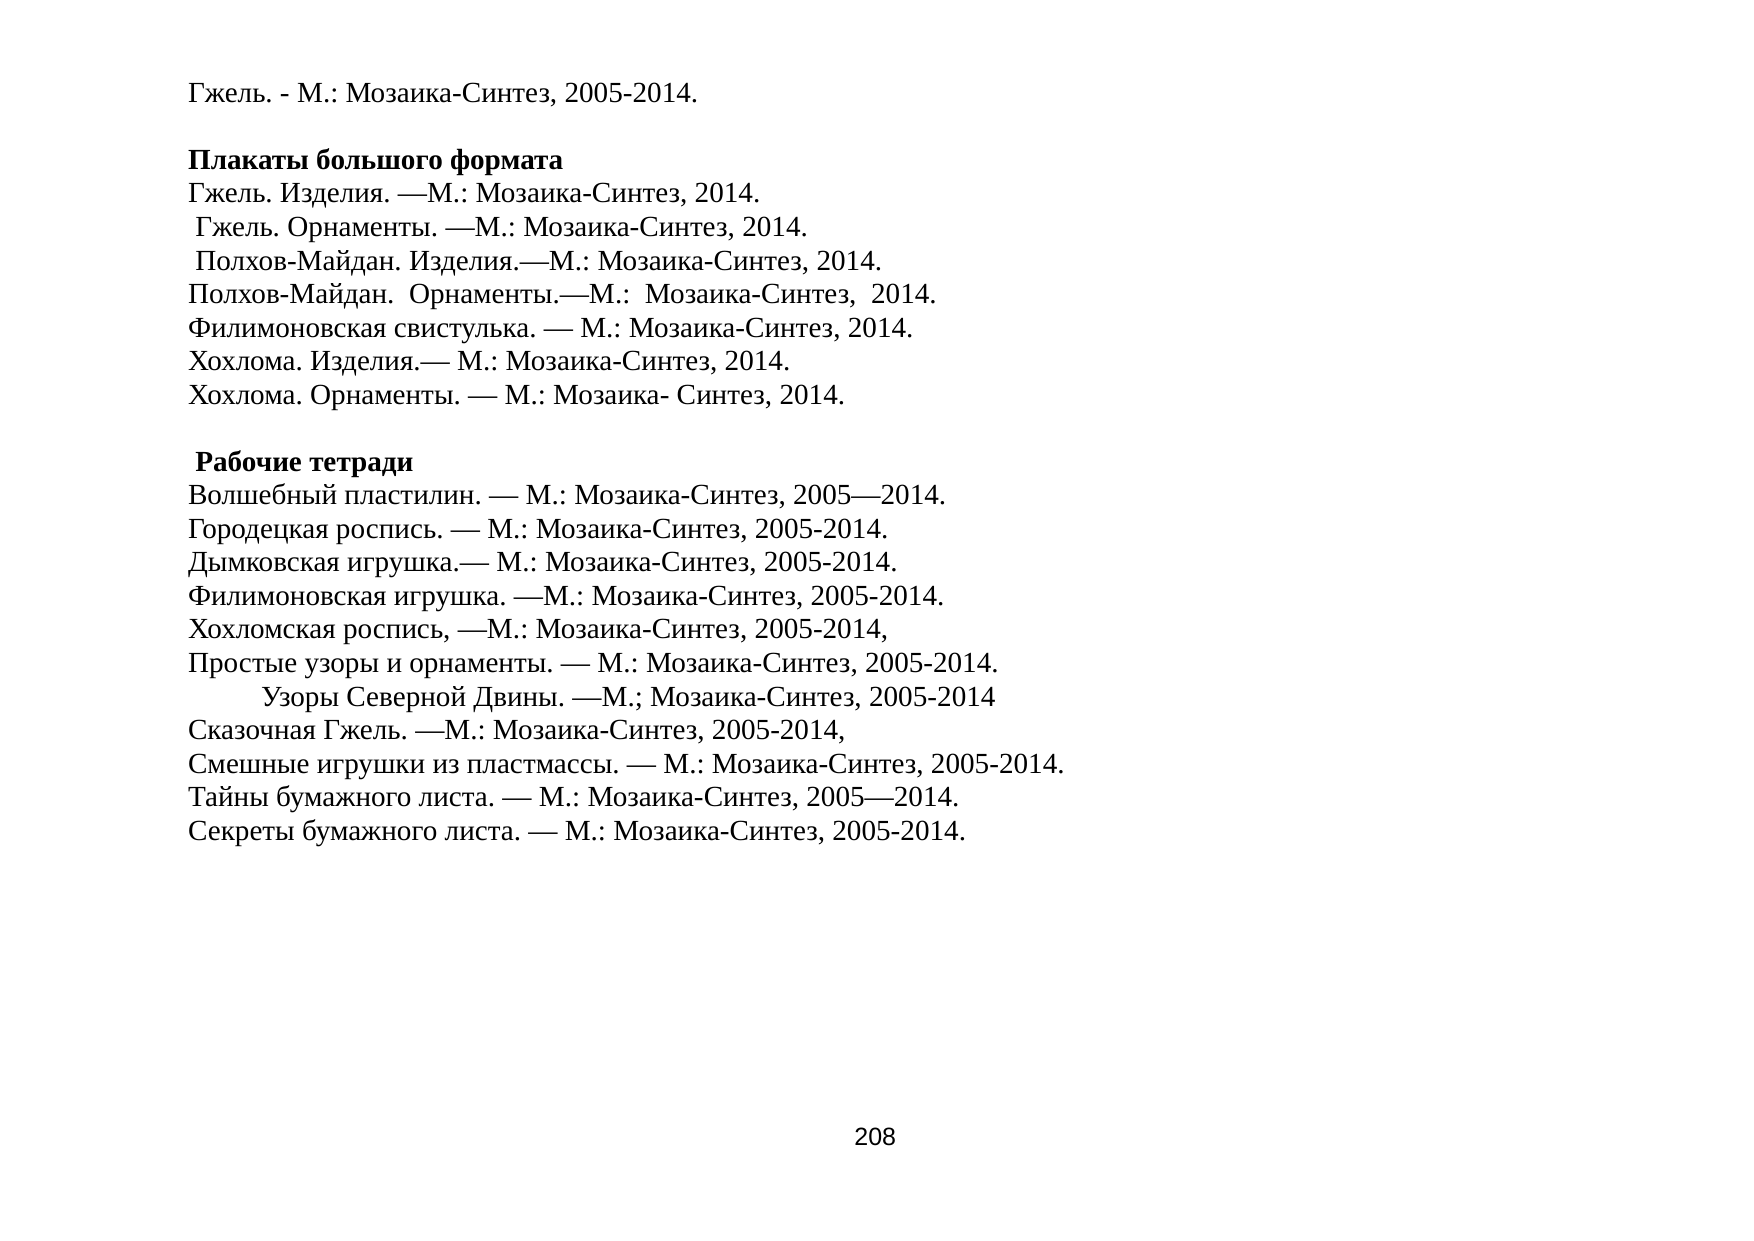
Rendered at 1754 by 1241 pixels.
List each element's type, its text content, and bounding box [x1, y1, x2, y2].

text Филимоновская игрушка. —М.: Мозаика-Синтез, 2005-2014. [114, 578, 1636, 612]
text Дымковская игрушка.— М.: Мозаика-Синтез, 2005-2014. [114, 544, 1636, 578]
text Смешные игрушки из пластмассы. — М.: Мозаика-Синтез, 2005-2014. [114, 746, 1636, 779]
text Секреты бумажного листа. — М.: Мозаика-Синтез, 2005-2014. [114, 813, 1636, 846]
text Полхов-Майдан. Орнаменты.—М.: Мозаика-Синтез, 2014. [114, 276, 1636, 310]
text Хохломская роспись, —М.: Мозаика-Синтез, 2005-2014, [114, 612, 1636, 645]
text Рабочие тетради [114, 444, 1636, 477]
text Плакаты большого формата [114, 142, 1636, 176]
text Полхов-Майдан. Изделия.—М.: Мозаика-Синтез, 2014. [114, 243, 1636, 276]
text Гжель. Орнаменты. —М.: Мозаика-Синтез, 2014. [114, 209, 1636, 243]
text Простые узоры и орнаменты. — М.: Мозаика-Синтез, 2005-2014. [114, 645, 1636, 679]
text Сказочная Гжель. —M.: Мозаика-Синтез, 2005-2014, [114, 712, 1636, 746]
text Филимоновская свистулька. — М.: Мозаика-Синтез, 2014. [114, 310, 1636, 343]
text Хохлома. Орнаменты. — М.: Мозаика- Синтез, 2014. [114, 377, 1636, 410]
text Волшебный пластилин. — М.: Мозаика-Синтез, 2005—2014. [114, 477, 1636, 511]
text Хохлома. Изделия.— М.: Мозаика-Синтез, 2014. [114, 343, 1636, 377]
text Городецкая роспись. — М.: Мозаика-Синтез, 2005-2014. [114, 511, 1636, 544]
text Тайны бумажного листа. — М.: Мозаика-Синтез, 2005—2014. [114, 779, 1636, 813]
text Узоры Северной Двины. —М.; Мозаика-Синтез, 2005-2014 [114, 679, 1636, 712]
text Гжель. - М.: Мозаика-Синтез, 2005-2014. [114, 75, 1636, 108]
text Гжель. Изделия. —М.: Мозаика-Синтез, 2014. [114, 176, 1636, 209]
